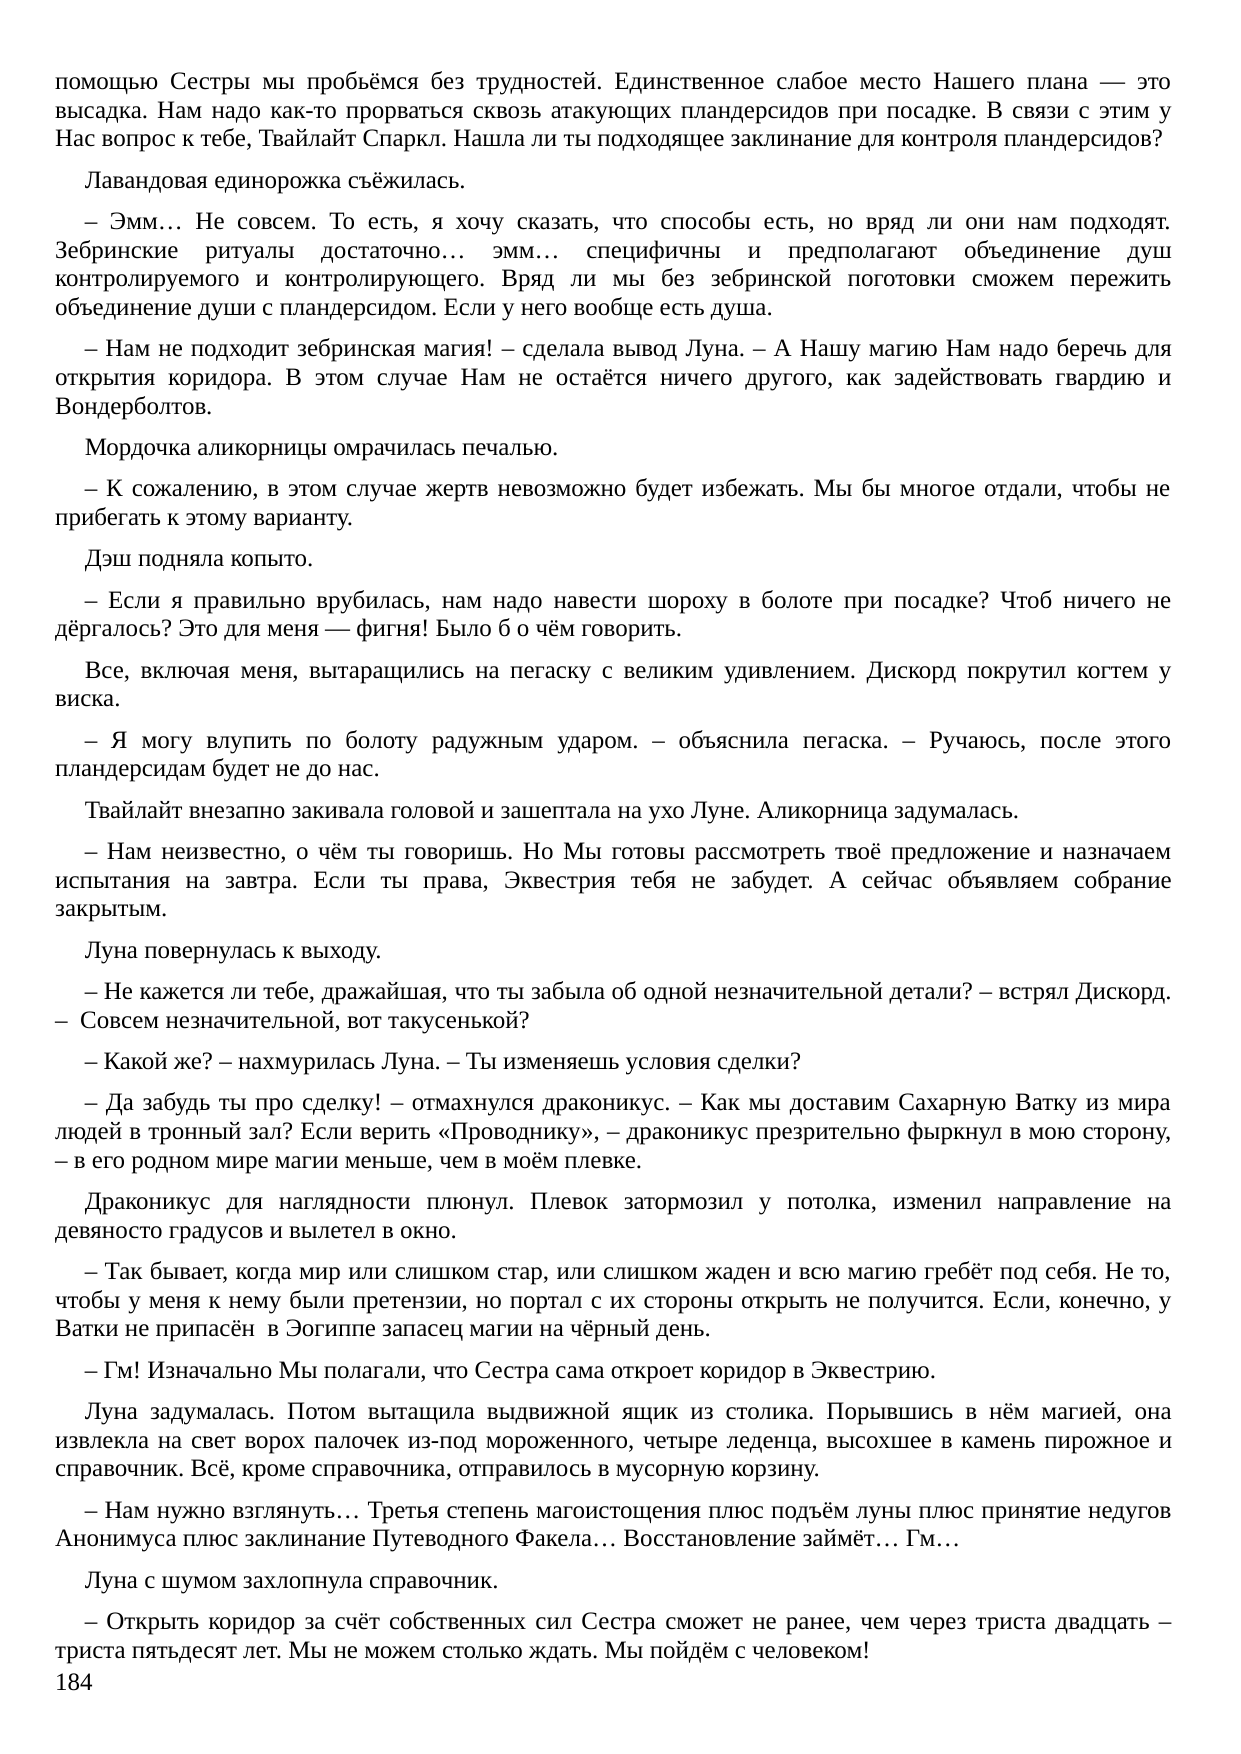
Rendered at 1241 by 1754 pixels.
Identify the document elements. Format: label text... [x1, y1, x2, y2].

text Луна задумалась. Потом вытащила выдвижной ящик из столика. Порывшись в нём магией, она извлекла на свет ворох палочек из-под мороженного, четыре леденца, высохшее в камень пирожное и справочник. Всё, кроме справочника, отправилось в мусорную корзину. [55, 1396, 1173, 1482]
text Все, включая меня, вытаращились на пегаску с великим удивлением. Дискорд покрутил когтем у виска. [55, 655, 1173, 712]
text – Нам неизвестно, о чём ты говоришь. Но Мы готовы рассмотреть твоё предложение и назначаем испытания на завтра. Если ты права, Эквестрия тебя не забудет. А сейчас объявляем собрание закрытым. [55, 836, 1173, 922]
text – Так бывает, когда мир или слишком стар, или слишком жаден и всю магию гребёт под себя. Не то, чтобы у меня к нему были претензии, но портал с их стороны открыть не получится. Если, конечно, у Ватки не припасён в Эогиппе запасец магии на чёрный день. [55, 1256, 1173, 1342]
text Твайлайт внезапно закивала головой и зашептала на ухо Луне. Аликорница задумалась. [55, 795, 1173, 823]
text Лавандовая единорожка съёжилась. [55, 165, 1173, 193]
text Луна с шумом захлопнула справочник. [55, 1565, 1173, 1593]
text – Какой же? – нахмурилась Луна. – Ты изменяешь условия сделки? [55, 1046, 1173, 1075]
text – Я могу влупить по болоту радужным ударом. – объяснила пегаска. – Ручаюсь, после этого пландерсидам будет не до нас. [55, 725, 1173, 782]
text – К сожалению, в этом случае жертв невозможно будет избежать. Мы бы многое отдали, чтобы не прибегать к этому варианту. [55, 473, 1173, 531]
text Луна повернулась к выходу. [55, 935, 1173, 963]
text – Эмм… Не совсем. То есть, я хочу сказать, что способы есть, но вряд ли они нам подходят. Зебринские ритуалы достаточно… эмм… специфичны и предполагают объединение душ контролируемого и контролирующего. Вряд ли мы без зебринской поготовки сможем пережить объединение души с пландерсидом. Если у него вообще есть душа. [55, 206, 1173, 321]
text Дэш подняла копыто. [55, 543, 1173, 572]
text – Не кажется ли тебе, дражайшая, что ты забыла об одной незначительной детали? – встрял Дискорд. – Совсем незначительной, вот такусенькой? [55, 976, 1173, 1033]
text Драконикус для наглядности плюнул. Плевок затормозил у потолка, изменил направление на девяносто градусов и вылетел в окно. [55, 1186, 1173, 1243]
text – Да забудь ты про сделку! – отмахнулся драконикус. – Как мы доставим Сахарную Ватку из мира людей в тронный зал? Если верить «Проводнику», – драконикус презрительно фыркнул в мою сторону, – в его родном мире магии меньше, чем в моём плевке. [55, 1087, 1173, 1173]
text помощью Сестры мы пробьёмся без трудностей. Единственное слабое место Нашего плана — это высадка. Нам надо как-то прорваться сквозь атакующих пландерсидов при посадке. В связи с этим у Нас вопрос к тебе, Твайлайт Спаркл. Нашла ли ты подходящее заклинание для контроля пландерсидов? [55, 66, 1173, 152]
text – Нам нужно взглянуть… Третья степень магоистощения плюс подъём луны плюс принятие недугов Анонимуса плюс заклинание Путеводного Факела… Восстановление займёт… Гм… [55, 1495, 1173, 1552]
text Мордочка аликорницы омрачилась печалью. [55, 432, 1173, 461]
text – Если я правильно врубилась, нам надо навести шороху в болоте при посадке? Чтоб ничего не дёргалось? Это для меня — фигня! Было б о чём говорить. [55, 585, 1173, 642]
text – Нам не подходит зебринская магия! – сделала вывод Луна. – А Нашу магию Нам надо беречь для открытия коридора. В этом случае Нам не остаётся ничего другого, как задействовать гвардию и Вондерболтов. [55, 333, 1173, 420]
text – Гм! Изначально Мы полагали, что Сестра сама откроет коридор в Эквестрию. [55, 1355, 1173, 1383]
text – Открыть коридор за счёт собственных сил Сестра сможет не ранее, чем через триста двадцать – триста пятьдесят лет. Мы не можем столько ждать. Мы пойдём с человеком! [55, 1606, 1173, 1663]
